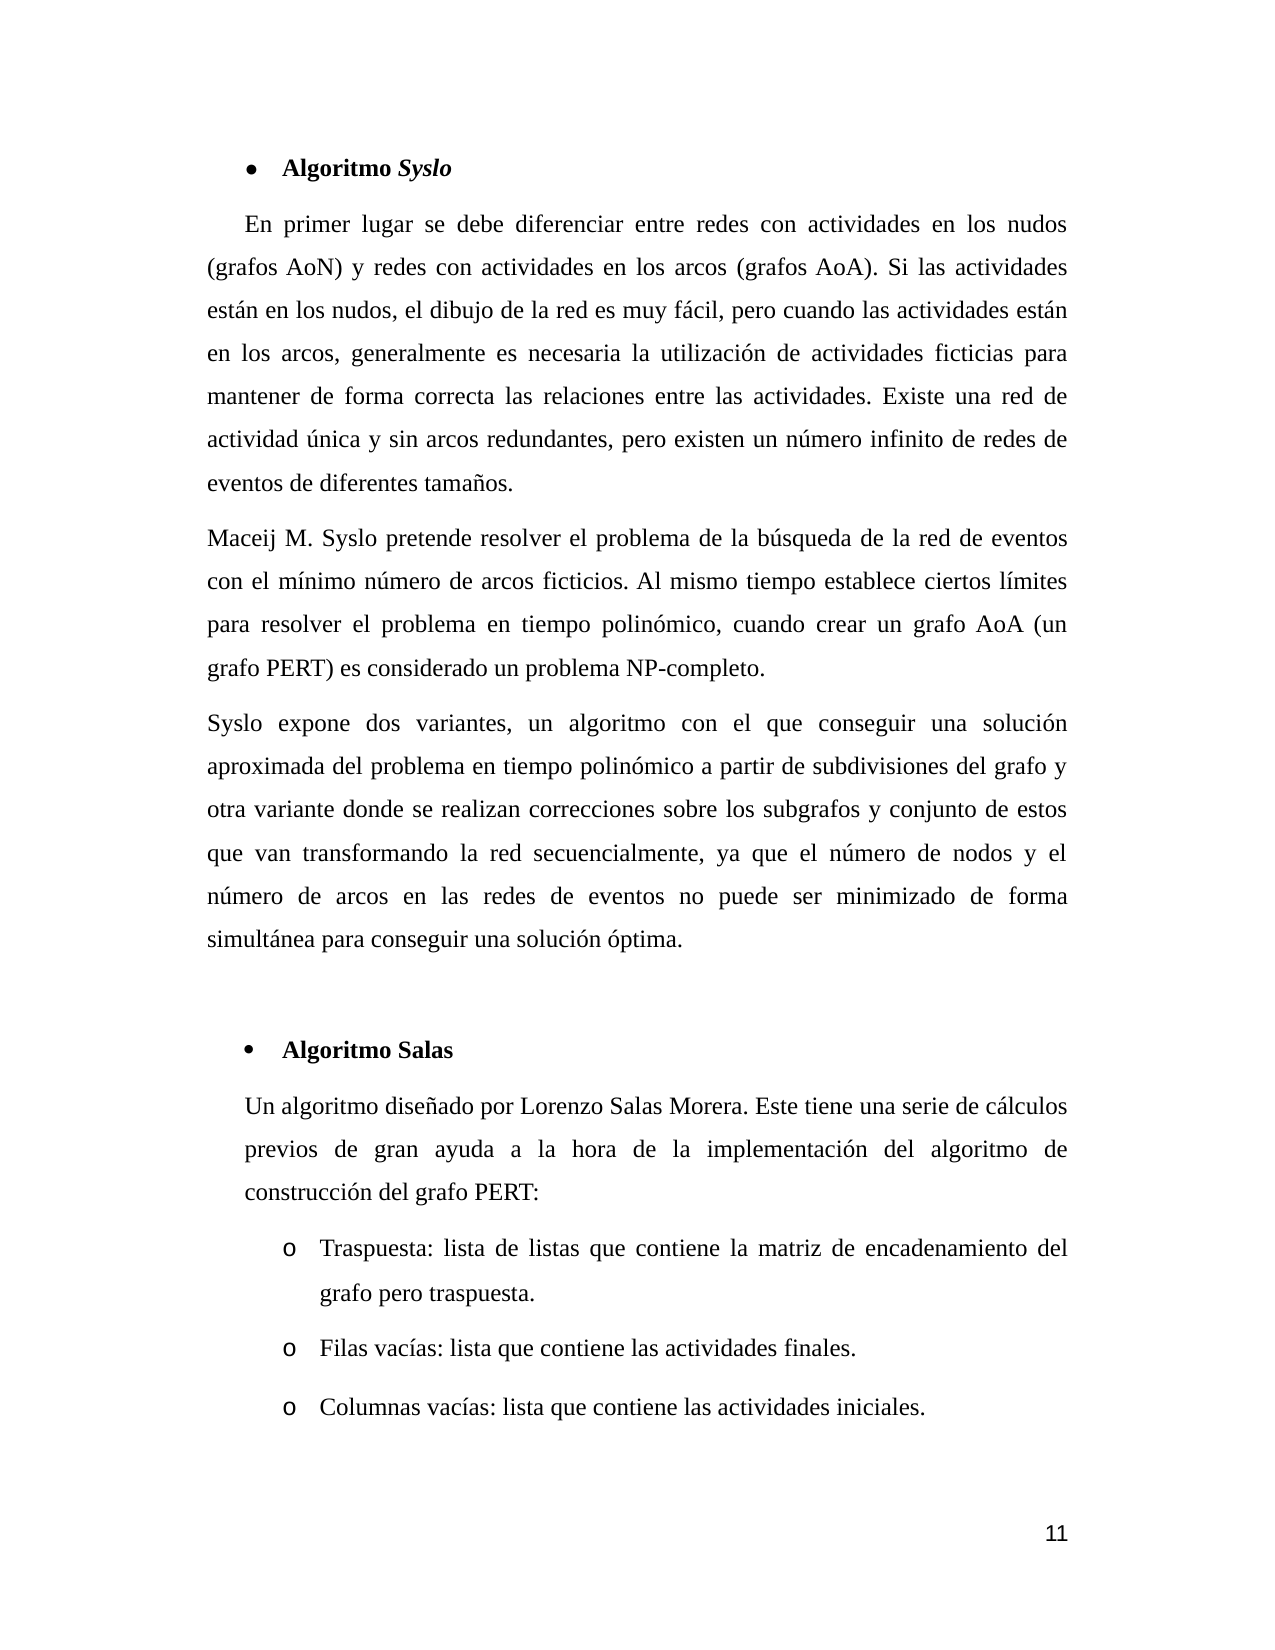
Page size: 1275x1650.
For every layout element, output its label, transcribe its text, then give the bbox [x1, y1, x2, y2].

list Traspuesta: lista de listas que contiene la matriz de encadenamiento del grafo pero traspuesta. [282, 1233, 1068, 1307]
text Un algoritmo diseñado por Lorenzo Salas Morera. Este tiene una serie de cálculos previos de gran ayuda a la hora de la implementación del algoritmo de construcción del grafo PERT: [244, 1091, 1068, 1206]
text Maceij M. Syslo pretende resolver el problema de la búsqueda de la red de eventos con el mínimo número de arcos ficticios. Al mismo tiempo establece ciertos límites para resolver el problema en tiempo polinómico, cuando crear un grafo AoA (un grafo PERT) es considerado un problema NP-completo. [207, 523, 1068, 681]
text Syslo expone dos variantes, un algoritmo con el que conseguir una solución aproximada del problema en tiempo polinómico a partir de subdivisiones del grafo y otra variante donde se realizan correcciones sobre los subgrafos y conjunto de estos que van transformando la red secuencialmente, ya que el número de nodos y el número de arcos en las redes de eventos no puede ser minimizado de forma simultánea para conseguir una solución óptima. [207, 708, 1068, 953]
list Algoritmo Syslo [244, 153, 1068, 182]
list Algoritmo Salas [244, 1035, 1068, 1064]
list Filas vacías: lista que contiene las actividades finales. [282, 1333, 1068, 1364]
text En primer lugar se debe diferenciar entre redes con actividades en los nudos (grafos AoN) y redes con actividades en los arcos (grafos AoA). Si las actividades están en los nudos, el dibujo de la red es muy fácil, pero cuando las actividades están en los arcos, generalmente es necesaria la utilización de actividades ficticias para mantener de forma correcta las relaciones entre las actividades. Existe una red de actividad única y sin arcos redundantes, pero existen un número infinito de redes de eventos de diferentes tamaños. [207, 209, 1068, 496]
list Columnas vacías: lista que contiene las actividades iniciales. [282, 1392, 1068, 1423]
